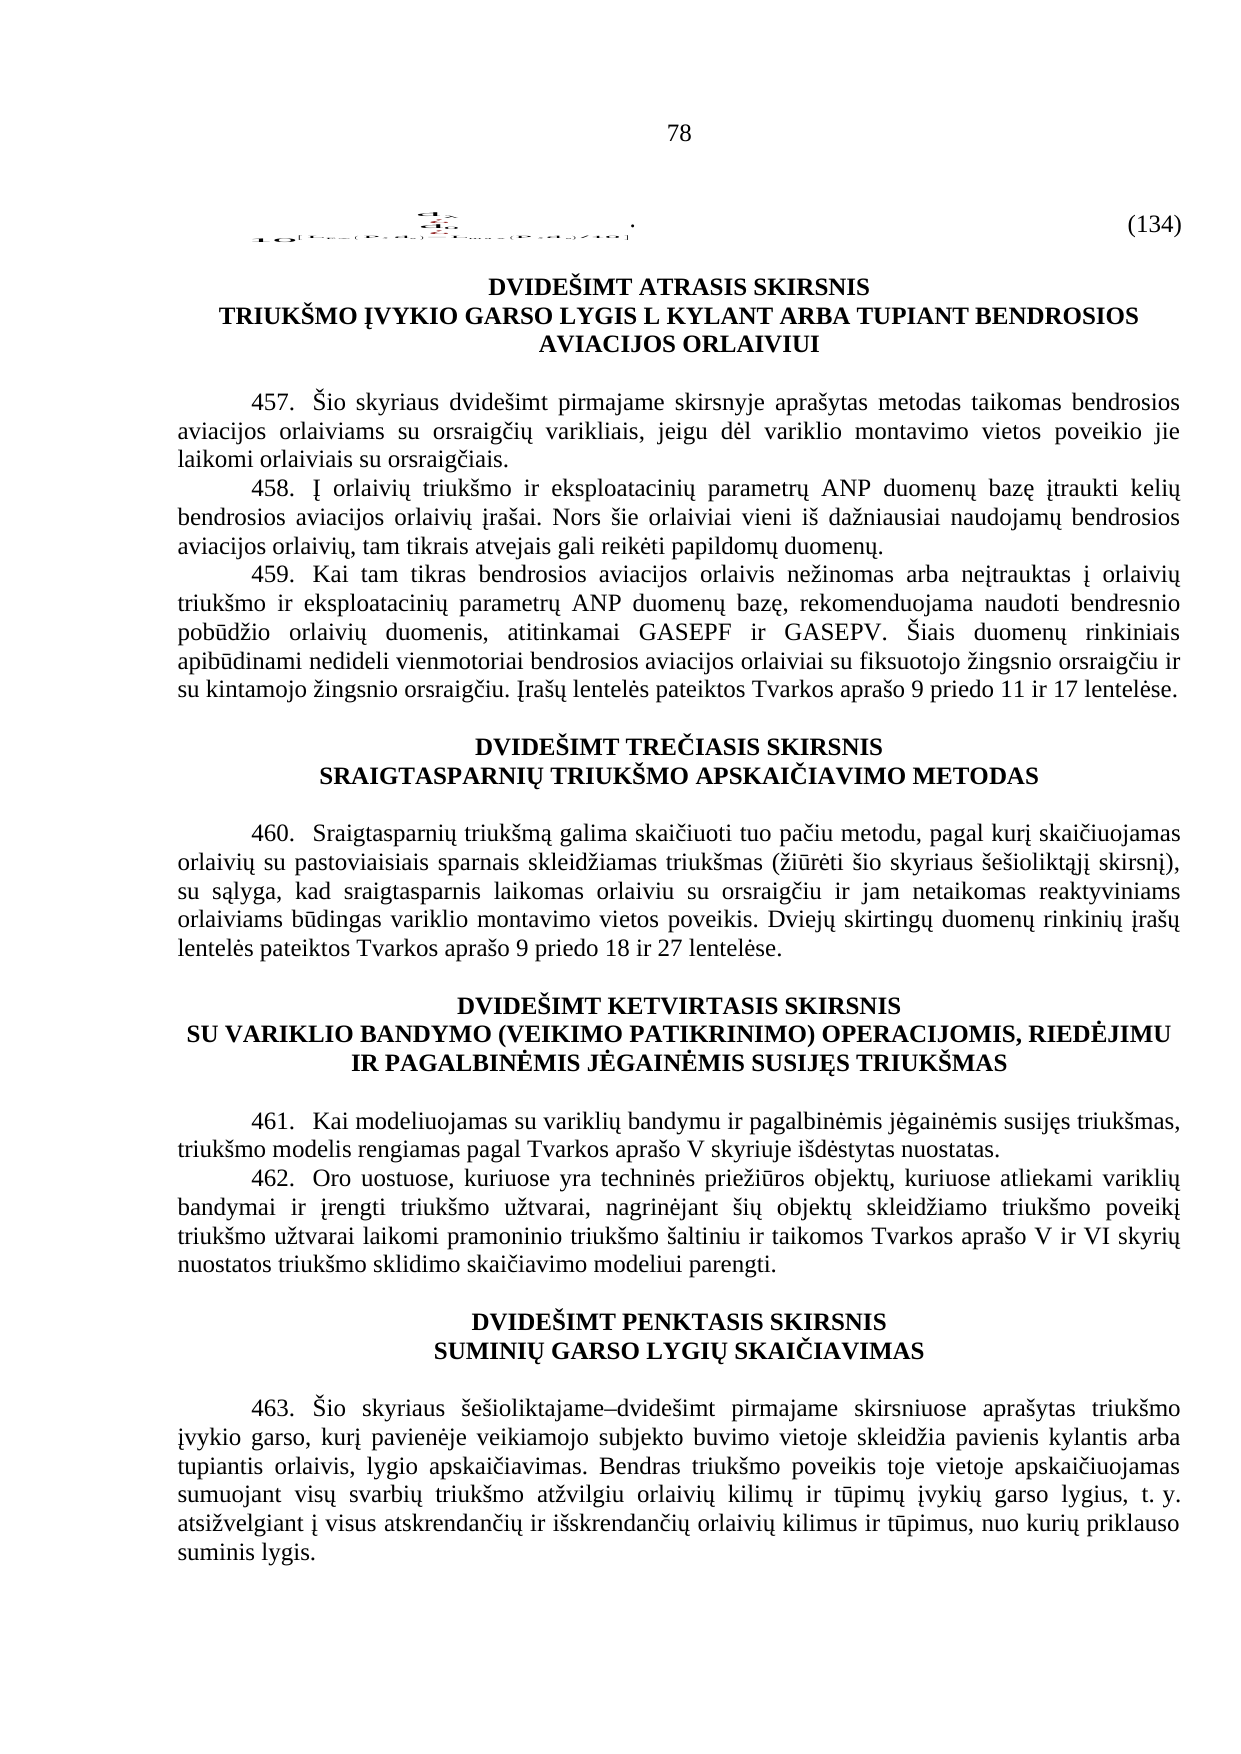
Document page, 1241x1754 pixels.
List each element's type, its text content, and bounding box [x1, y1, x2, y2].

table_header ) [1173, 204, 1186, 243]
table_header . [177, 204, 1127, 243]
text 458. Į orlaivių triukšmo ir eksploatacinių parametrų ANP duomenų bazę įtraukti kelių bendrosios aviacijos orlaivių įrašai. Nors šie orlaiviai vieni iš dažniausiai naudojamų bendrosios aviacijos orlaivių, tam tikrais atvejais gali reikėti papildomų duomenų. [177, 473, 1181, 559]
text DVIDEŠIMT PENKTASIS SKIRSNIS [177, 1307, 1181, 1336]
text DVIDEŠIMT ATRASIS SKIRSNIS [177, 272, 1181, 301]
text SRAIGTASPARNIŲ TRIUKŠMO APSKAIČIAVIMO METODAS [177, 761, 1181, 789]
text 460. Sraigtasparnių triukšmą galima skaičiuoti tuo pačiu metodu, pagal kurį skaičiuojamas orlaivių su pastoviaisiais sparnais skleidžiamas triukšmas (žiūrėti šio skyriaus šešioliktąjį skirsnį), su sąlyga, kad sraigtasparnis laikomas orlaiviu su orsraigčiu ir jam netaikomas reaktyviniams orlaiviams būdingas variklio montavimo vietos poveikis. Dviejų skirtingų duomenų rinkinių įrašų lentelės pateiktos Tvarkos aprašo 9 priedo 18 ir 27 lentelėse. [177, 818, 1181, 962]
text DVIDEŠIMT TREČIASIS SKIRSNIS [177, 732, 1181, 761]
text 463. Šio skyriaus šešioliktajame–dvidešimt pirmajame skirsniuose aprašytas triukšmo įvykio garso, kurį pavienėje veikiamojo subjekto buvimo vietoje skleidžia pavienis kylantis arba tupiantis orlaivis, lygio apskaičiavimas. Bendras triukšmo poveikis toje vietoje apskaičiuojamas sumuojant visų svarbių triukšmo atžvilgiu orlaivių kilimų ir tūpimų įvykių garso lygius, t. y. atsižvelgiant į visus atskrendančių ir išskrendančių orlaivių kilimus ir tūpimus, nuo kurių priklauso suminis lygis. [177, 1393, 1181, 1566]
text 462. Oro uostuose, kuriuose yra techninės priežiūros objektų, kuriuose atliekami variklių bandymai ir įrengti triukšmo užtvarai, nagrinėjant šių objektų skleidžiamo triukšmo poveikį triukšmo užtvarai laikomi pramoninio triukšmo šaltiniu ir taikomos Tvarkos aprašo V ir VI skyrių nuostatos triukšmo sklidimo skaičiavimo modeliui parengti. [177, 1163, 1181, 1278]
text 457. Šio skyriaus dvidešimt pirmajame skirsnyje aprašytas metodas taikomas bendrosios aviacijos orlaiviams su orsraigčių varikliais, jeigu dėl variklio montavimo vietos poveikio jie laikomi orlaiviais su orsraigčiais. [177, 387, 1181, 473]
table_header ( [1128, 204, 1136, 243]
table_header 134 [1136, 204, 1173, 243]
text SU VARIKLIO BANDYMO (VEIKIMO PATIKRINIMO) OPERACIJOMIS, RIEDĖJIMU IR PAGALBINĖMIS JĖGAINĖMIS SUSIJĘS TRIUKŠMAS [177, 1019, 1181, 1077]
text 461. Kai modeliuojamas su variklių bandymu ir pagalbinėmis jėgainėmis susijęs triukšmas, triukšmo modelis rengiamas pagal Tvarkos aprašo V skyriuje išdėstytas nuostatas. [177, 1106, 1181, 1163]
text TRIUKŠMO ĮVYKIO GARSO LYGIS L KYLANT ARBA TUPIANT BENDROSIOS AVIACIJOS ORLAIVIUI [177, 301, 1181, 358]
text SUMINIŲ GARSO LYGIŲ SKAIČIAVIMAS [177, 1336, 1181, 1364]
text DVIDEŠIMT KETVIRTASIS SKIRSNIS [177, 991, 1181, 1019]
text 459. Kai tam tikras bendrosios aviacijos orlaivis nežinomas arba neįtrauktas į orlaivių triukšmo ir eksploatacinių parametrų ANP duomenų bazę, rekomenduojama naudoti bendresnio pobūdžio orlaivių duomenis, atitinkamai GASEPF ir GASEPV. Šiais duomenų rinkiniais apibūdinami nedideli vienmotoriai bendrosios aviacijos orlaiviai su fiksuotojo žingsnio orsraigčiu ir su kintamojo žingsnio orsraigčiu. Įrašų lentelės pateiktos Tvarkos aprašo 9 priedo 11 ir 17 lentelėse. [177, 559, 1181, 703]
